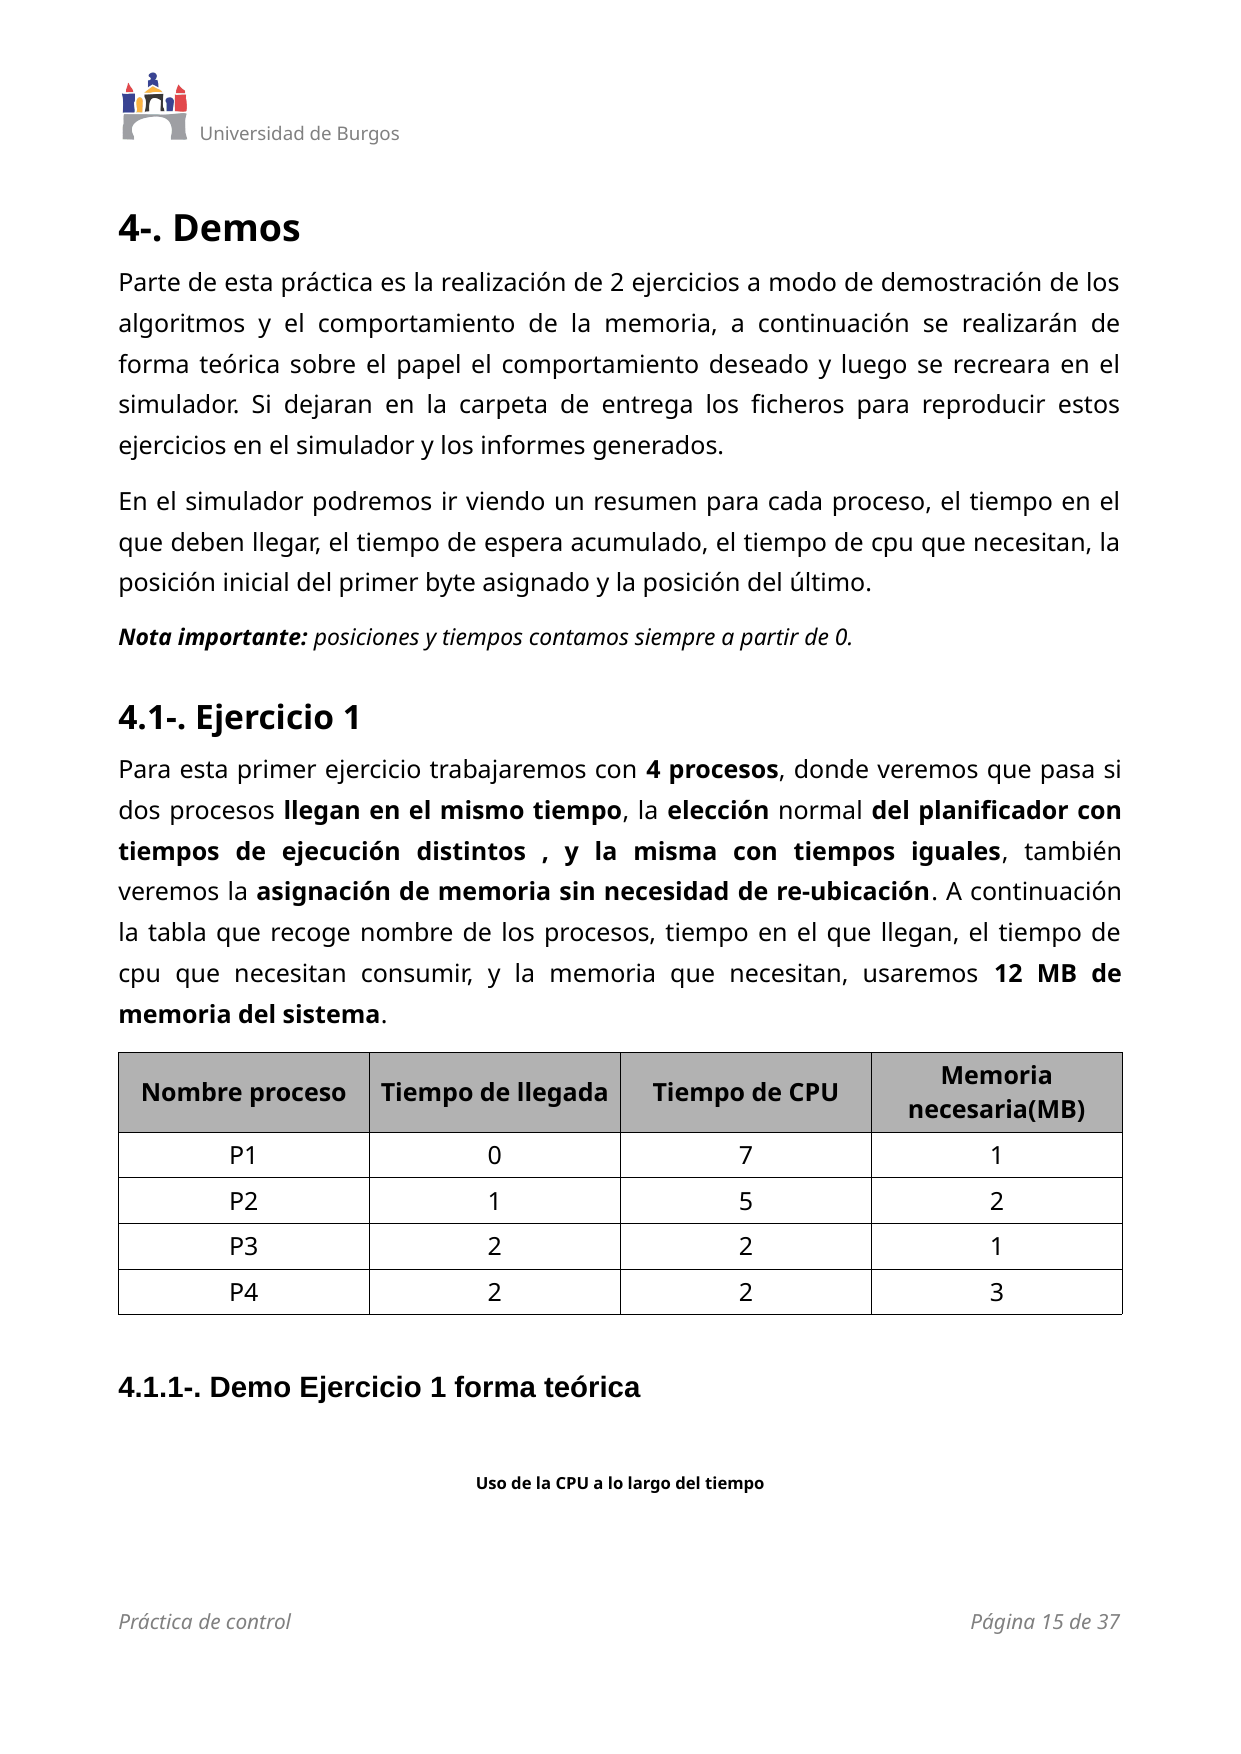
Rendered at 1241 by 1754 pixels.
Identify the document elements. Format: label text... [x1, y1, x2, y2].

table_cell 3 [872, 1270, 1122, 1314]
text Para esta primer ejercicio trabajaremos con 4 procesos, donde veremos que pasa si dos procesos llegan en el mismo tiempo, la elección normal del planificador con tiempos de ejecución distintos , y la misma con tiempos iguales, también veremos la asignación de memoria sin necesidad de re-ubicación. A continuación la tabla que recoge nombre de los procesos, tiempo en el que llegan, el tiempo de cpu que necesitan consumir, y la memoria que necesitan, usaremos 12 MB de memoria del sistema. [118, 752, 1122, 1031]
picture [117, 72, 189, 142]
subtitle 4.1.1-. Demo Ejercicio 1 forma teórica [118, 1370, 1122, 1403]
table_cell 1 [872, 1224, 1122, 1268]
table_cell 2 [621, 1224, 871, 1268]
table_cell P1 [119, 1133, 369, 1177]
table_cell 5 [621, 1178, 871, 1223]
table_cell 0 [370, 1133, 620, 1177]
subtitle 4-. Demos [118, 201, 1122, 252]
subtitle 4.1-. Ejercicio 1 [118, 693, 1122, 739]
table_header Nombre proceso [119, 1053, 369, 1132]
table_cell 2 [370, 1270, 620, 1314]
table_cell 7 [621, 1133, 871, 1177]
text Parte de esta práctica es la realización de 2 ejercicios a modo de demostración de los algoritmos y el comportamiento de la memoria, a continuación se realizarán de forma teórica sobre el papel el comportamiento deseado y luego se recreara en el simulador. Si dejaran en la carpeta de entrega los ficheros para reproducir estos ejercicios en el simulador y los informes generados. [118, 264, 1122, 462]
table_cell 2 [872, 1178, 1122, 1223]
table_cell P3 [119, 1224, 369, 1268]
table_cell 2 [370, 1224, 620, 1268]
table_cell P4 [119, 1270, 369, 1314]
table_header Memoria necesaria(MB) [872, 1053, 1122, 1132]
table_cell 1 [370, 1178, 620, 1223]
table_header Tiempo de llegada [370, 1053, 620, 1132]
text Nota importante: posiciones y tiempos contamos siempre a partir de 0. [118, 620, 1122, 652]
table_cell P2 [119, 1178, 369, 1223]
text En el simulador podremos ir viendo un resumen para cada proceso, el tiempo en el que deben llegar, el tiempo de espera acumulado, el tiempo de cpu que necesitan, la posición inicial del primer byte asignado y la posición del último. [118, 483, 1122, 599]
table_cell 1 [872, 1133, 1122, 1177]
table_header Tiempo de CPU [621, 1053, 871, 1132]
table_cell 2 [621, 1270, 871, 1314]
text Uso de la CPU a lo largo del tiempo [118, 1471, 1122, 1494]
